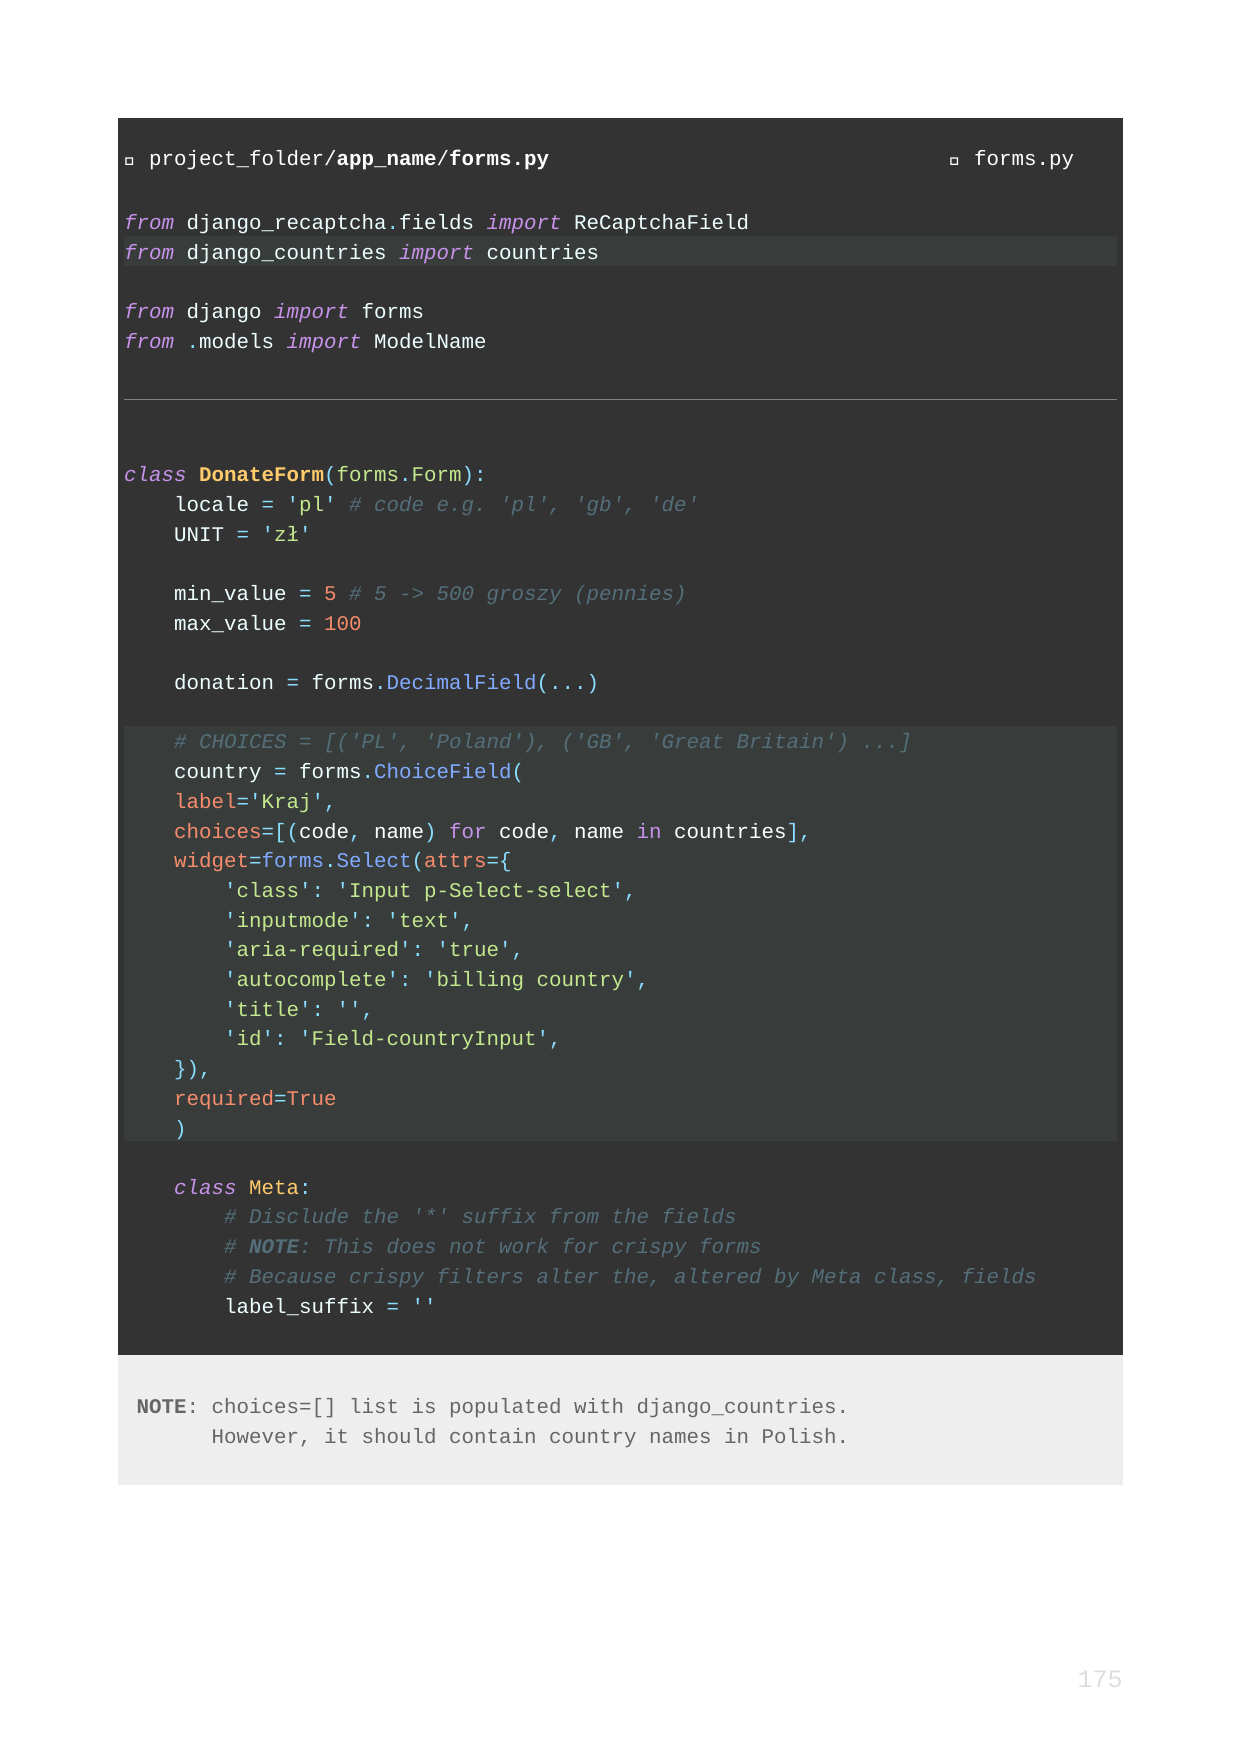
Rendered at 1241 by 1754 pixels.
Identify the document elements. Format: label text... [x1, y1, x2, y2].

table_header 📝 project_folder/app_name/forms.py 🐍 forms.py [118, 118, 1123, 201]
table_cell from django_recaptcha.fields import ReCaptchaField from django_countries import countries from django import forms from .models import ModelName class DonateForm(forms.Form): locale = 'pl' # code e.g. 'pl', 'gb', 'de' UNIT = 'zł' min_value = 5 # 5 -> 500 groszy (pennies) max_value = 100 donation = forms.DecimalField(...) # CHOICES = [('PL', 'Poland'), ('GB', 'Great Britain') ...] country = forms.ChoiceField( label='Kraj', choices=[(code, name) for code, name in countries], widget=forms.Select(attrs={ 'class': 'Input p-Select-select', 'inputmode': 'text', 'aria-required': 'true', 'autocomplete': 'billing country', 'title': '', 'id': 'Field-countryInput', }), required=True ) class Meta: # Disclude the '*' suffix from the fields # NOTE: This does not work for crispy forms # Because crispy filters alter the, altered by Meta class, fields label_suffix = '' [118, 201, 1123, 1355]
table_cell NOTE: choices=[] list is populated with django_countries. However, it should contain country names in Polish. [118, 1355, 1123, 1485]
